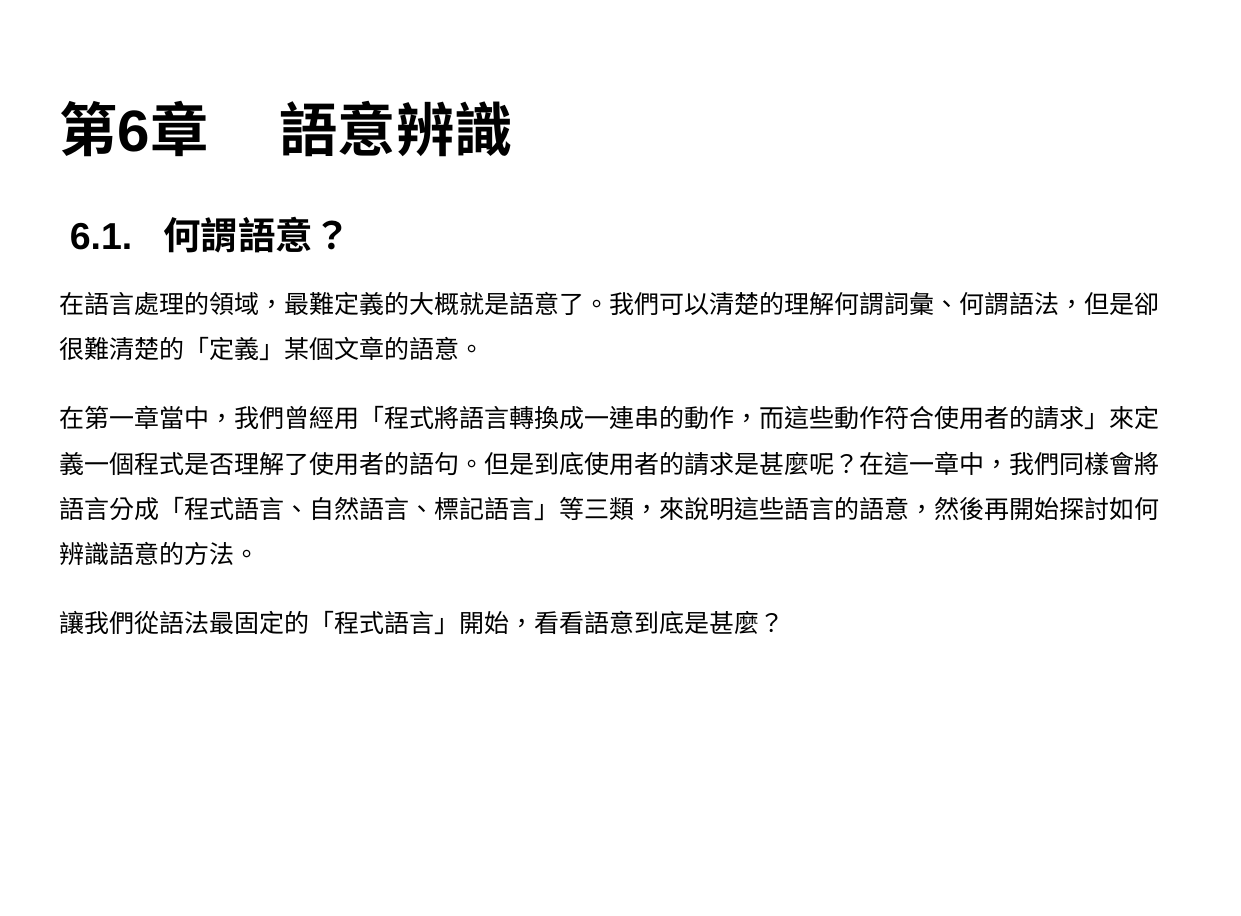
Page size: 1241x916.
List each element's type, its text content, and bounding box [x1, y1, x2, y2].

text 讓我們從語法最固定的「程式語言」開始，看看語意到底是甚麼？ [59, 603, 1181, 640]
text 在第一章當中，我們曾經用「程式將語言轉換成一連串的動作，而這些動作符合使用者的請求」來定義一個程式是否理解了使用者的語句。但是到底使用者的請求是甚麼呢？在這一章中，我們同樣會將語言分成「程式語言、自然語言、標記語言」等三類，來說明這些語言的語意，然後再開始探討如何辨識語意的方法。 [59, 399, 1181, 571]
text 在語言處理的領域，最難定義的大概就是語意了。我們可以清楚的理解何謂詞彙、何謂語法，但是卻很難清楚的「定義」某個文章的語意。 [59, 284, 1181, 366]
subtitle 何謂語意？ [59, 206, 1181, 260]
subtitle 語意辨識 [59, 84, 1181, 168]
